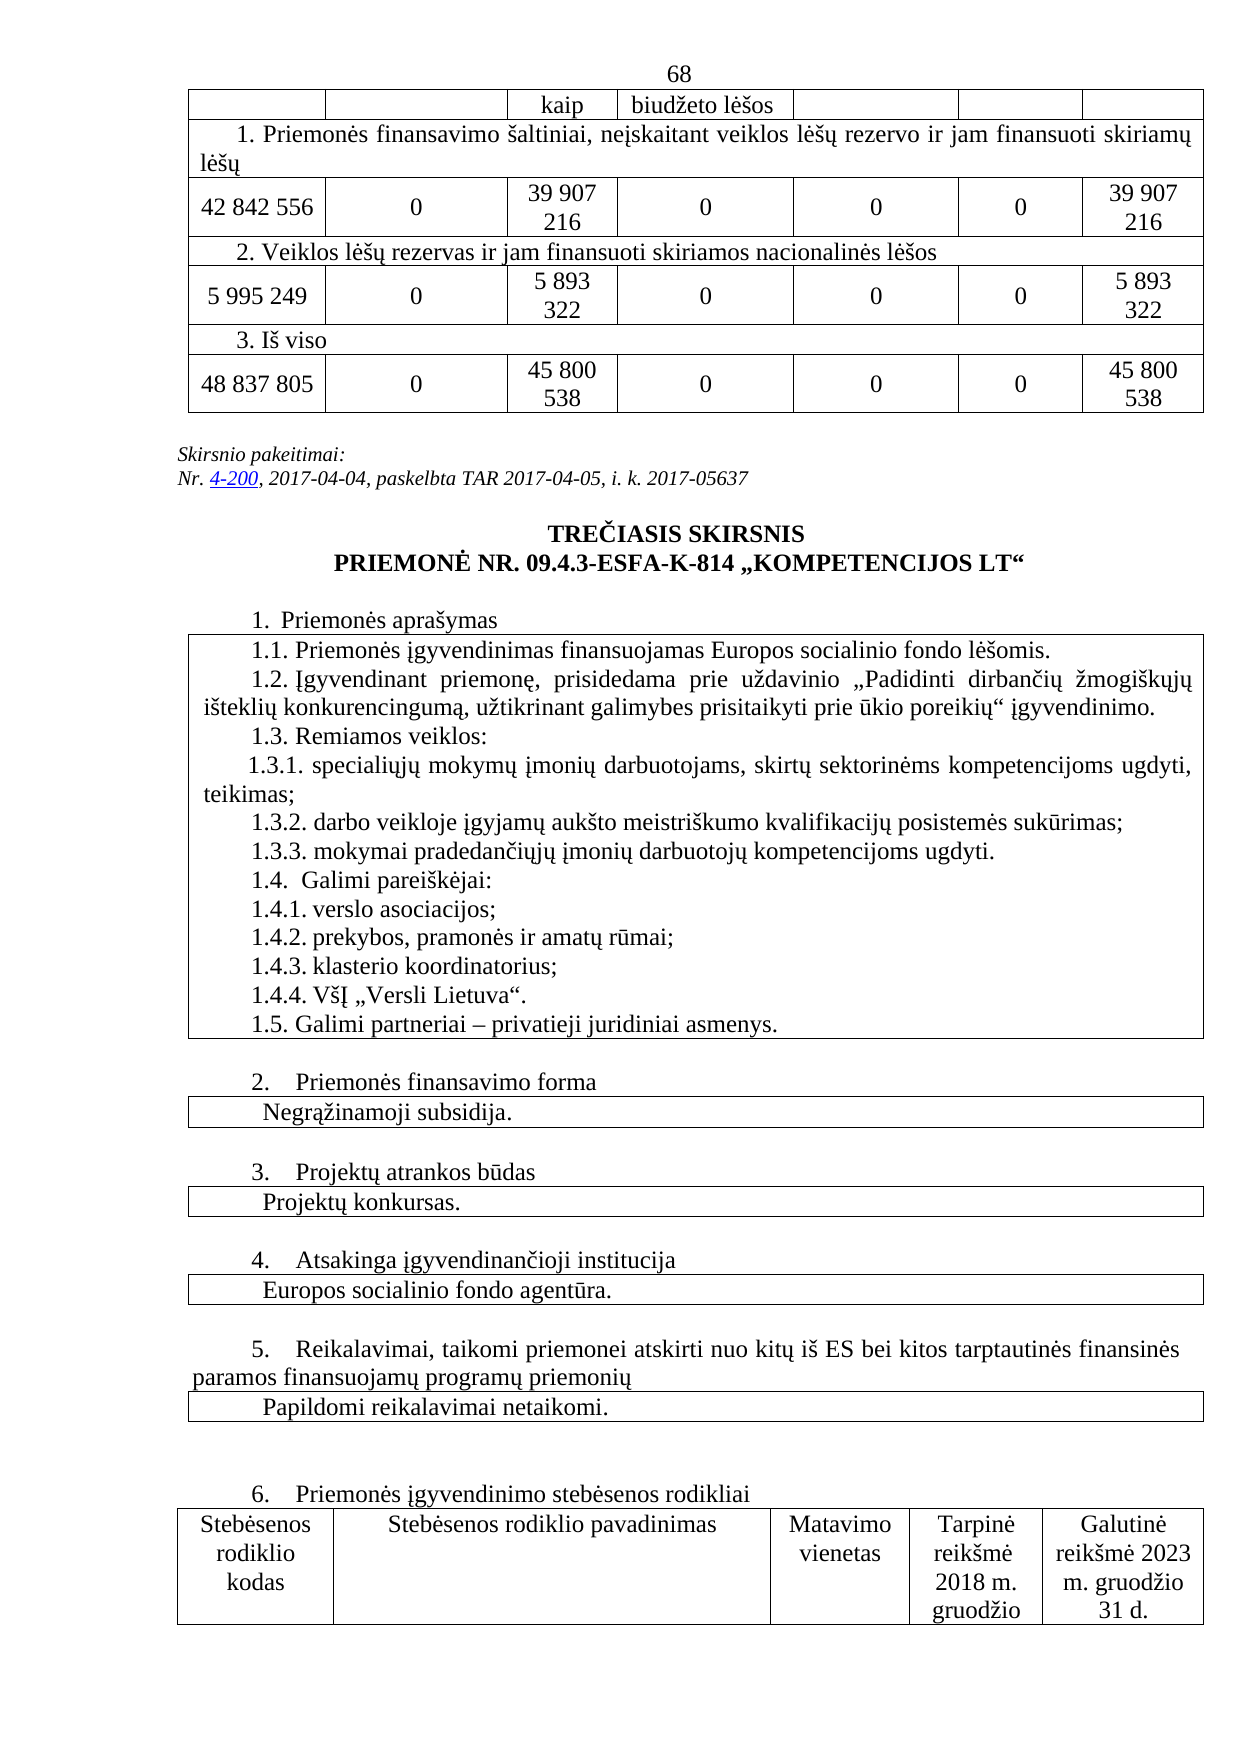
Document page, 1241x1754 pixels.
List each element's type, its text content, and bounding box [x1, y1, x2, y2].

table_cell 1.4. Galimi pareiškėjai: 1.4.1. verslo asociacijos; 1.4.2. prekybos, pramonės ir amatų rūmai; 1.4.3. klasterio koordinatorius; 1.4.4. VšĮ „Versli Lietuva“. 1.5. Galimi partneriai – privatieji juridiniai asmenys. [189, 865, 1203, 1037]
table_cell [189, 90, 325, 118]
table_cell 45 800 538 [1083, 355, 1203, 412]
table_cell 1.3. Remiamos veiklos: 1.3.1. specialiųjų mokymų įmonių darbuotojams, skirtų sektorinėms kompetencijoms ugdyti, teikimas; 1.3.2. darbo veikloje įgyjamų aukšto meistriškumo kvalifikacijų posistemės sukūrimas; 1.3.3. mokymai pradedančiųjų įmonių darbuotojų kompetencijoms ugdyti. [189, 721, 1203, 865]
table_cell 39 907 216 [1083, 178, 1203, 236]
table_header Papildomi reikalavimai netaikomi. [189, 1392, 1203, 1421]
table_cell 1.2. Įgyvendinant priemonę, prisidedama prie uždavinio „Padidinti dirbančių žmogiškųjų išteklių konkurencingumą, užtikrinant galimybes prisitaikyti prie ūkio poreikių“ įgyvendinimo. [189, 664, 1203, 721]
text 2. Priemonės finansavimo forma [251, 1067, 1181, 1096]
table_cell 48 837 805 [189, 355, 325, 412]
table_header Negrąžinamoji subsidija. [189, 1097, 1203, 1127]
text TREČIASIS SKIRSNIS [177, 519, 1181, 548]
text 4. Atsakinga įgyvendinančioji institucija [251, 1245, 1181, 1274]
table_cell 5 893 322 [1083, 266, 1203, 324]
text 6. Priemonės įgyvendinimo stebėsenos rodikliai [251, 1479, 1181, 1508]
table_cell 0 [618, 266, 793, 324]
table_cell kaip [508, 90, 617, 118]
table_cell 1. Priemonės finansavimo šaltiniai, neįskaitant veiklos lėšų rezervo ir jam finansuoti skiriamų lėšų [189, 120, 1203, 177]
table_cell 0 [959, 266, 1082, 324]
table_cell 0 [959, 178, 1082, 236]
text PRIEMONĖ NR. 09.4.3-ESFA-K-814 „KOMPETENCIJOS lt“ [177, 548, 1181, 576]
table_cell 0 [618, 178, 793, 236]
table_cell 5 995 249 [189, 266, 325, 324]
table_header Stebėsenos rodiklio pavadinimas [334, 1509, 770, 1624]
table_header Projektų konkursas. [189, 1187, 1203, 1216]
table_header Galutinė reikšmė 2023 m. gruodžio 31 d. [1043, 1509, 1203, 1624]
table_header Stebėsenos rodiklio kodas [178, 1509, 333, 1624]
table_cell 0 [959, 355, 1082, 412]
table_cell 2. Veiklos lėšų rezervas ir jam finansuoti skiriamos nacionalinės lėšos [189, 237, 1203, 265]
table_cell 0 [794, 178, 958, 236]
table_cell [1083, 90, 1203, 118]
text Skirsnio pakeitimai: [177, 442, 1181, 466]
table_cell 0 [618, 355, 793, 412]
table_cell 0 [794, 266, 958, 324]
table_cell [326, 90, 507, 118]
table_cell [959, 90, 1082, 118]
table_cell biudžeto lėšos [618, 90, 793, 118]
table_cell 39 907 216 [508, 178, 617, 236]
table_cell 42 842 556 [189, 178, 325, 236]
table_header 1.1. Priemonės įgyvendinimas finansuojamas Europos socialinio fondo lėšomis. [189, 635, 1203, 664]
table_header Europos socialinio fondo agentūra. [189, 1275, 1203, 1304]
table_cell 0 [326, 355, 507, 412]
table_cell 0 [326, 266, 507, 324]
table_header Tarpinė reikšmė 2018 m. gruodžio [910, 1509, 1042, 1624]
table_cell 5 893 322 [508, 266, 617, 324]
table_cell 0 [326, 178, 507, 236]
text 3. Projektų atrankos būdas [251, 1157, 1181, 1186]
text 1. Priemonės aprašymas [251, 605, 1181, 634]
table_cell 3. Iš viso [189, 325, 1203, 354]
table_cell [794, 90, 958, 118]
table_cell 0 [794, 355, 958, 412]
table_cell 45 800 538 [508, 355, 617, 412]
text Nr. 4-200, 2017-04-04, paskelbta TAR 2017-04-05, i. k. 2017-05637 [177, 466, 1181, 490]
text 5. Reikalavimai, taikomi priemonei atskirti nuo kitų iš ES bei kitos tarptautinės finansinės paramos finansuojamų programų priemonių [192, 1334, 1181, 1391]
table_header Matavimo vienetas [771, 1509, 909, 1624]
